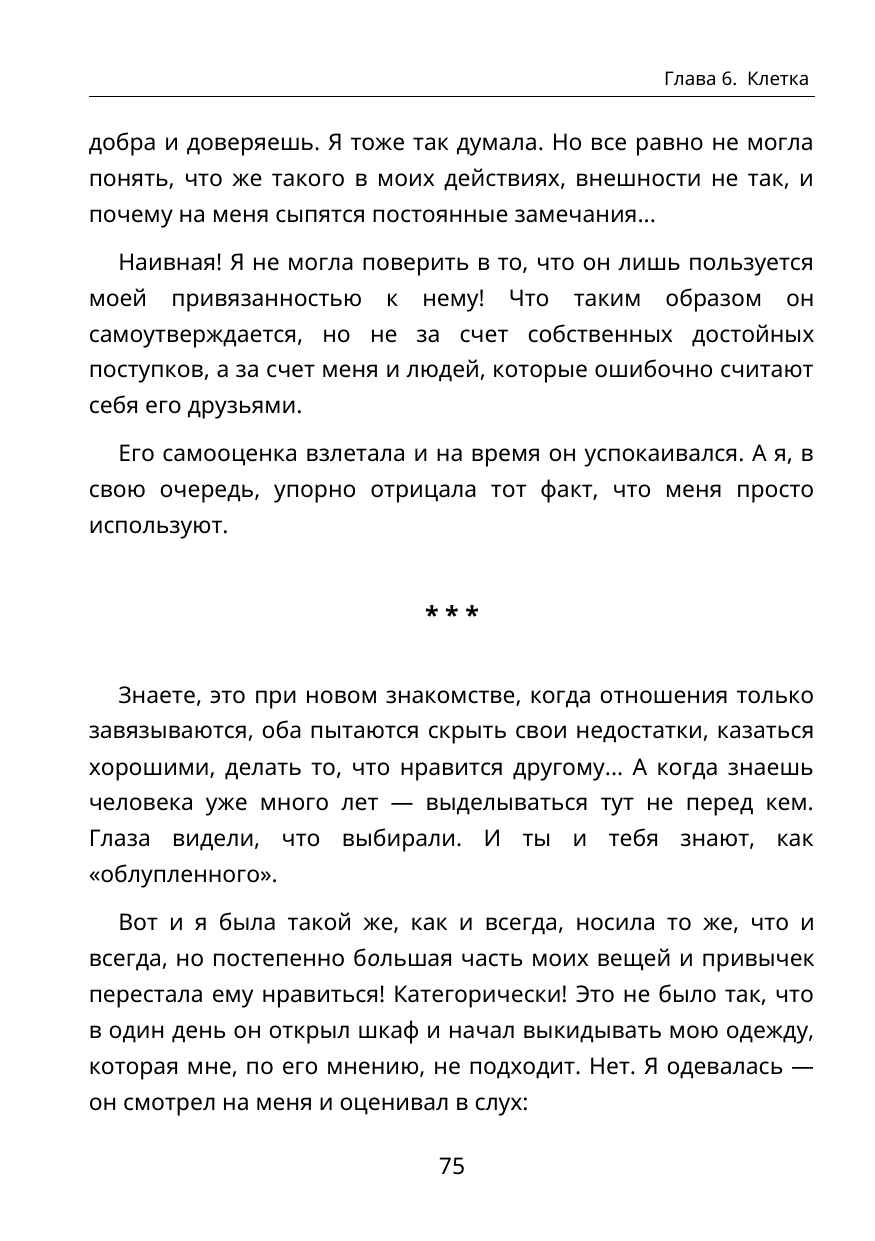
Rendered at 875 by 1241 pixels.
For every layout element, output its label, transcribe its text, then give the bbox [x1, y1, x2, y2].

subtitle * * * [88, 598, 815, 632]
text Знаете, это при новом знакомстве, когда отношения только завязываются, оба пытаются скрыть свои недостатки, казаться хорошими, делать то, что нравится другому... А когда знаешь человека уже много лет — выделываться тут не перед кем. Глаза видели, что выбирали. И ты и тебя знают, как «облупленного». [88, 678, 815, 889]
text Вот и я была такой же, как и всегда, носила то же, что и всегда, но постепенно большая часть моих вещей и привычек перестала ему нравиться! Категорически! Это не было так, что в один день он открыл шкаф и начал выкидывать мою одежду, которая мне, по его мнению, не подходит. Нет. Я одевалась — он смотрел на меня и оценивал в слух: [88, 906, 815, 1117]
text Его самооценка взлетала и на время он успокаивался. А я, в свою очередь, упорно отрицала тот факт, что меня просто используют. [88, 437, 815, 540]
text Наивная! Я не могла поверить в то, что он лишь пользуется моей привязанностью к нему! Что таким образом он самоутверждается, но не за счет собственных достойных поступков, а за счет меня и людей, которые ошибочно считают себя его друзьями. [88, 246, 815, 421]
text добра и доверяешь. Я тоже так думала. Но все равно не могла понять, что же такого в моих действиях, внешности не так, и почему на меня сыпятся постоянные замечания... [88, 126, 815, 229]
